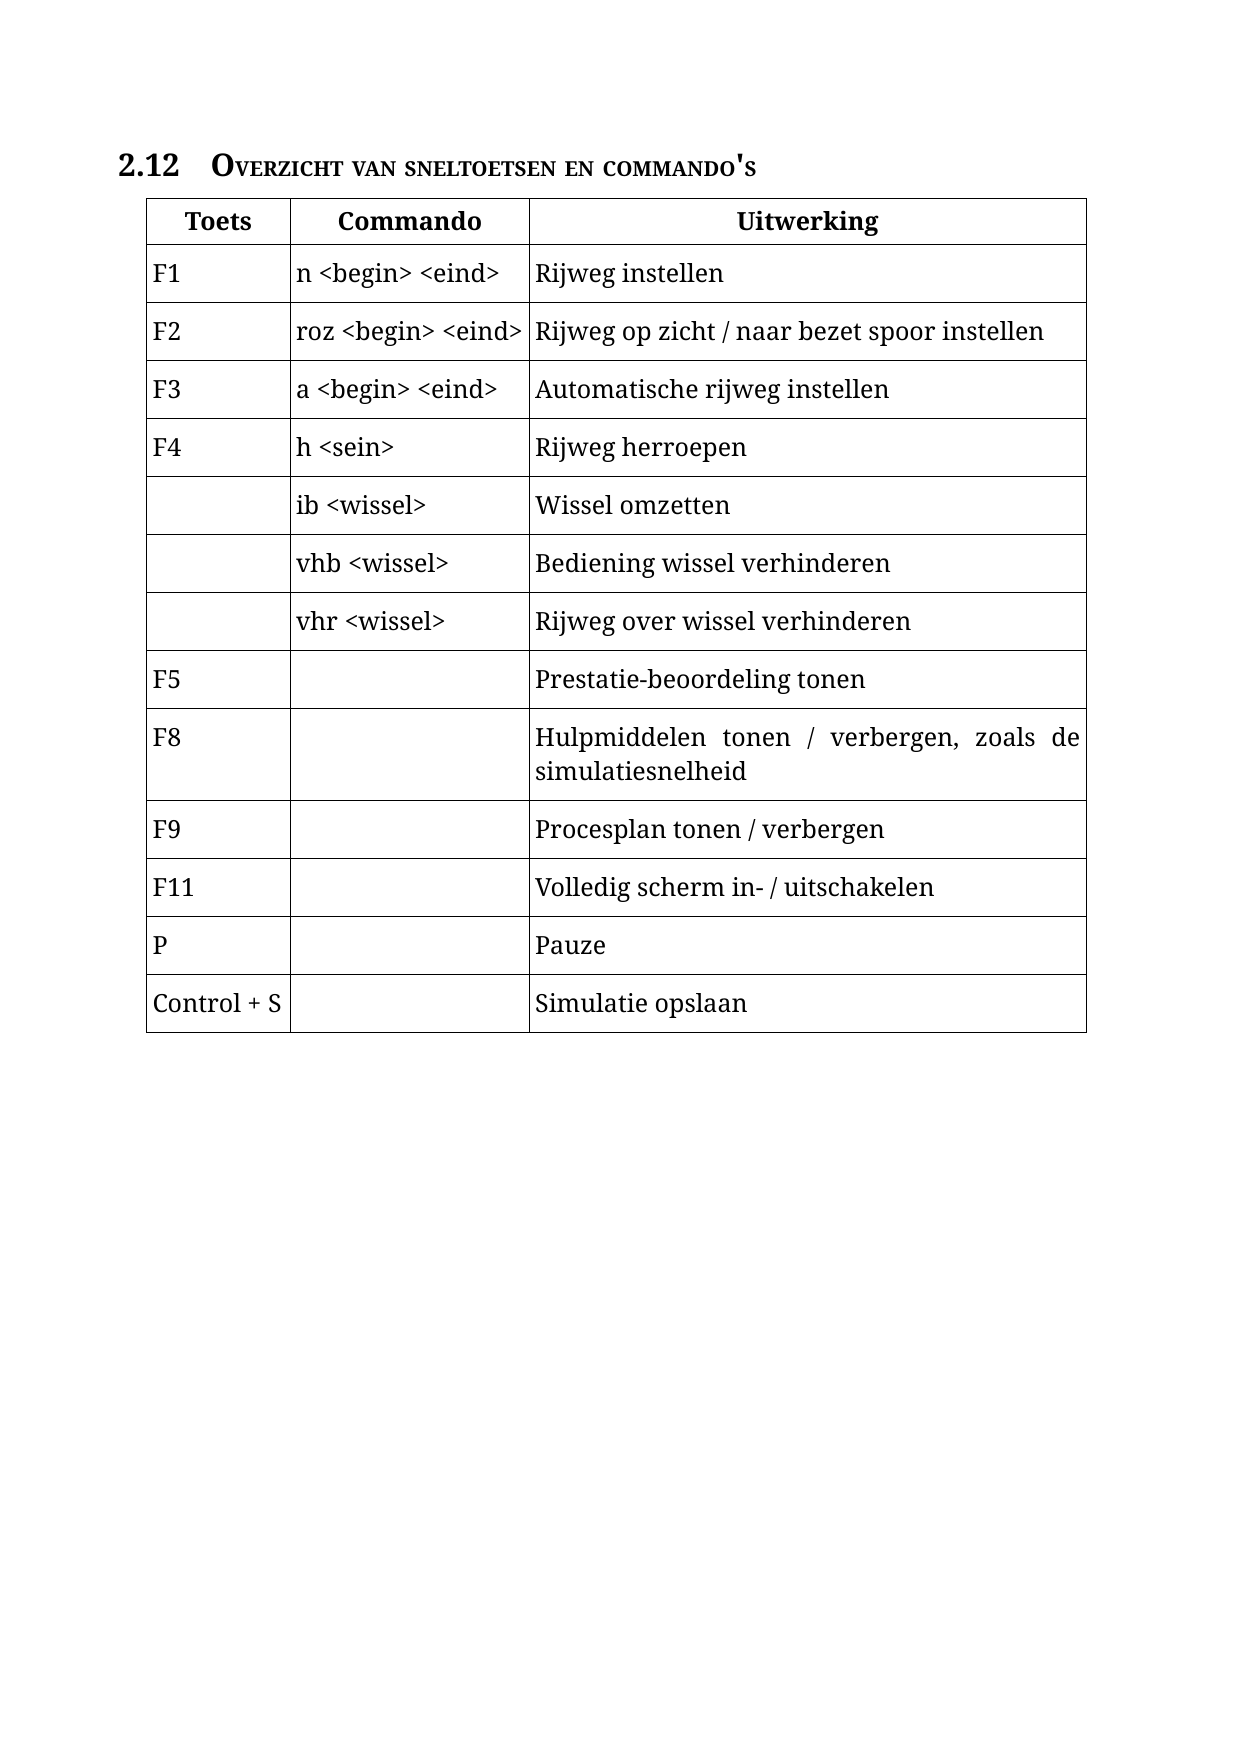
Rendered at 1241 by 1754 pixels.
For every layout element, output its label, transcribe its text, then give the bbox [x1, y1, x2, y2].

table_cell Pauze [530, 917, 1086, 974]
table_cell [147, 593, 290, 650]
table_cell F9 [147, 801, 290, 858]
table_cell [147, 535, 290, 592]
table_cell vhr <wissel> [291, 593, 529, 650]
table_cell roz <begin> <eind> [291, 303, 529, 360]
table_cell ib <wissel> [291, 477, 529, 534]
table_cell Wissel omzetten [530, 477, 1086, 534]
table_cell Bediening wissel verhinderen [530, 535, 1086, 592]
table_cell F8 [147, 709, 290, 800]
table_cell P [147, 917, 290, 974]
table_cell Rijweg instellen [530, 245, 1086, 302]
table_cell [291, 801, 529, 858]
table_cell Hulpmiddelen tonen / verbergen, zoals de simulatiesnelheid [530, 709, 1086, 800]
table_cell F4 [147, 419, 290, 476]
table_cell vhb <wissel> [291, 535, 529, 592]
table_cell Simulatie opslaan [530, 975, 1086, 1032]
table_cell F2 [147, 303, 290, 360]
table_cell Rijweg over wissel verhinderen [530, 593, 1086, 650]
table_cell Procesplan tonen / verbergen [530, 801, 1086, 858]
table_cell Volledig scherm in- / uitschakelen [530, 859, 1086, 916]
table_cell F11 [147, 859, 290, 916]
table_cell Prestatie-beoordeling tonen [530, 651, 1086, 708]
table_cell [147, 477, 290, 534]
table_cell Control + S [147, 975, 290, 1032]
table_header Toets [147, 199, 290, 244]
table_cell Rijweg herroepen [530, 419, 1086, 476]
table_cell F3 [147, 361, 290, 418]
table_cell [291, 917, 529, 974]
table_cell [291, 975, 529, 1032]
table_cell F1 [147, 245, 290, 302]
table_cell [291, 709, 529, 800]
table_cell h <sein> [291, 419, 529, 476]
table_cell Automatische rijweg instellen [530, 361, 1086, 418]
table_cell a <begin> <eind> [291, 361, 529, 418]
table_header Uitwerking [530, 199, 1086, 244]
table_cell n <begin> <eind> [291, 245, 529, 302]
table_cell Rijweg op zicht / naar bezet spoor instellen [530, 303, 1086, 360]
table_header Commando [291, 199, 529, 244]
subtitle Overzicht van sneltoetsen en commando's [118, 143, 1122, 186]
table_cell F5 [147, 651, 290, 708]
table_cell [291, 859, 529, 916]
table_cell [291, 651, 529, 708]
